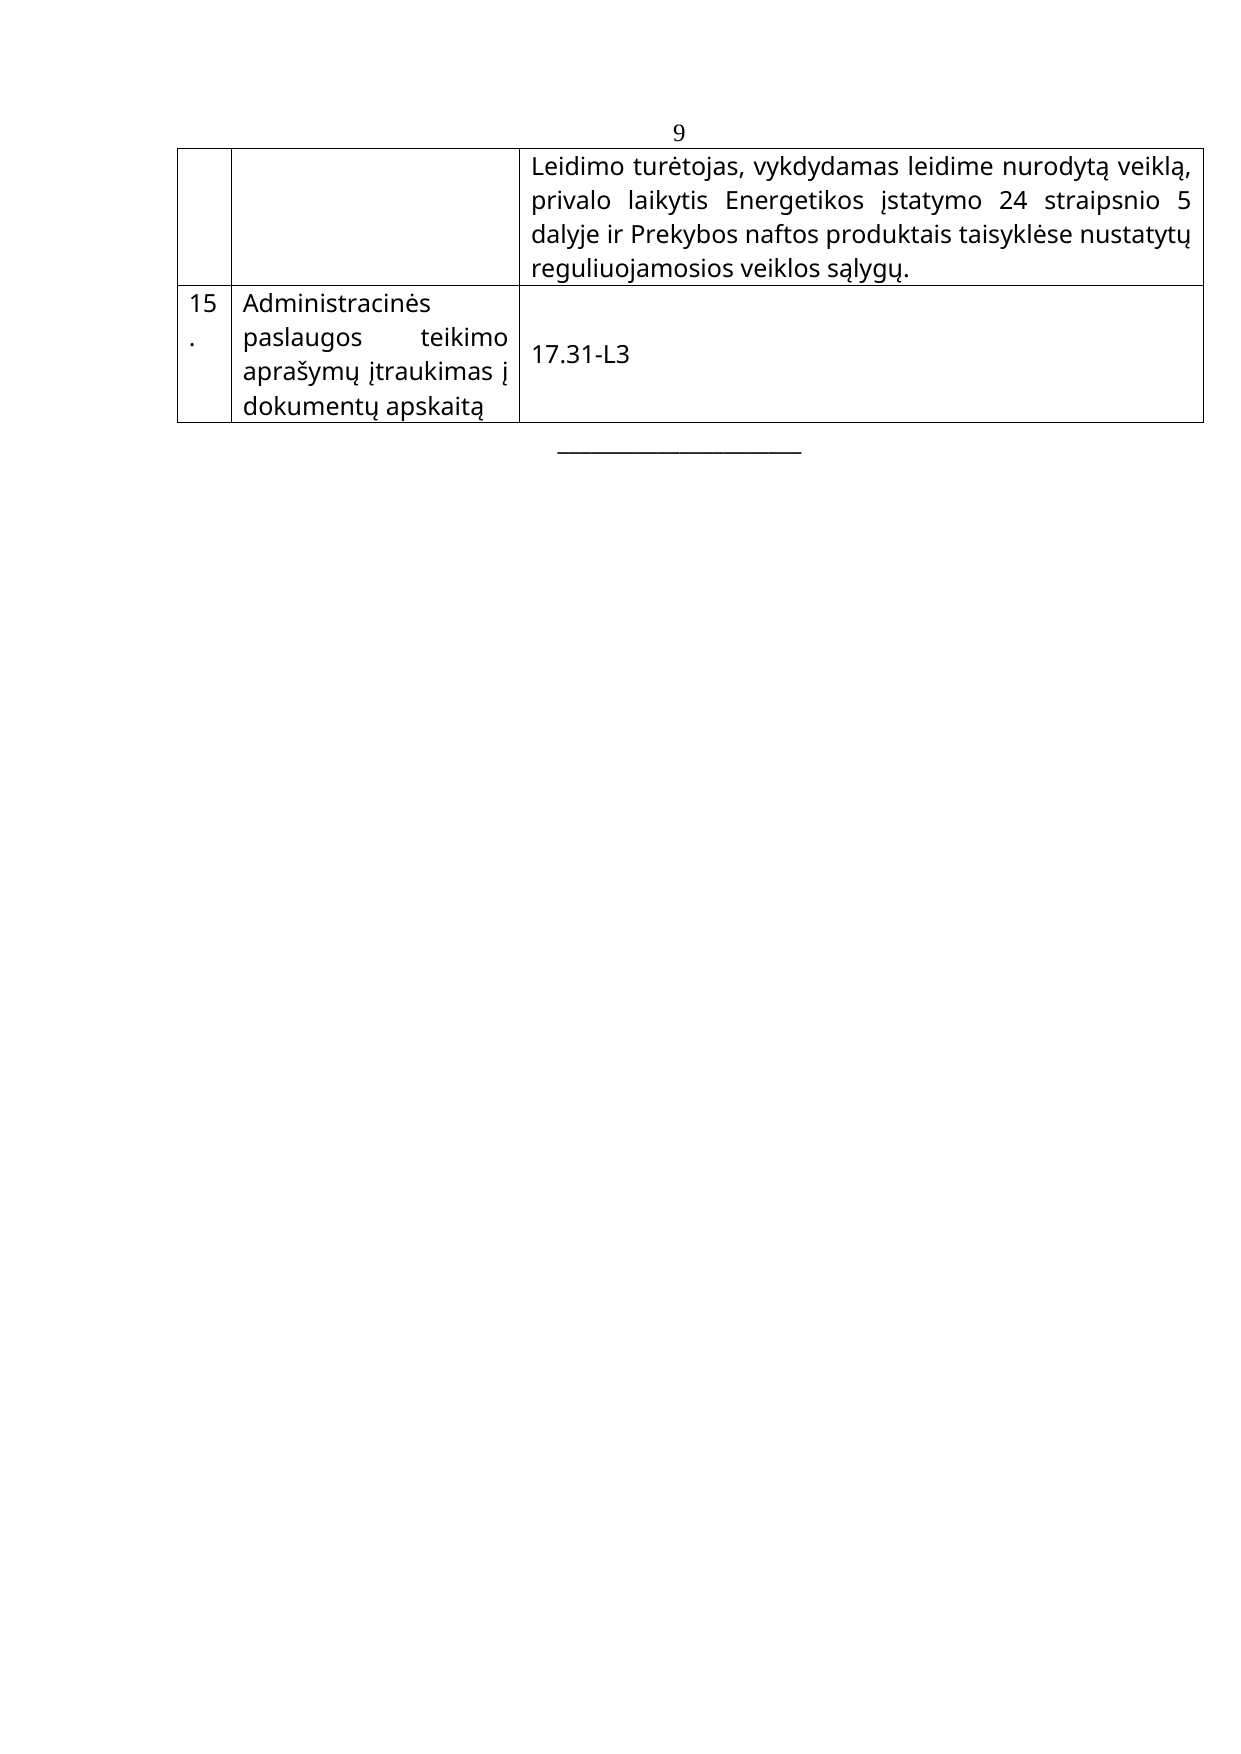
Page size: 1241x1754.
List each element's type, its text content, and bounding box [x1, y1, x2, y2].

table_cell Administracinės paslaugos teikimo aprašymų įtraukimas į dokumentų apskaitą [232, 286, 519, 422]
table_cell 15. [178, 286, 231, 422]
text ______________________ [177, 423, 1181, 457]
table_cell [178, 149, 231, 285]
table_cell Leidimo turėtojas, vykdydamas leidime nurodytą veiklą, privalo laikytis Energetikos įstatymo 24 straipsnio 5 dalyje ir Prekybos naftos produktais taisyklėse nustatytų reguliuojamosios veiklos sąlygų. [520, 149, 1203, 285]
table_cell 17.31-L3 [520, 286, 1203, 422]
table_cell [232, 149, 519, 285]
